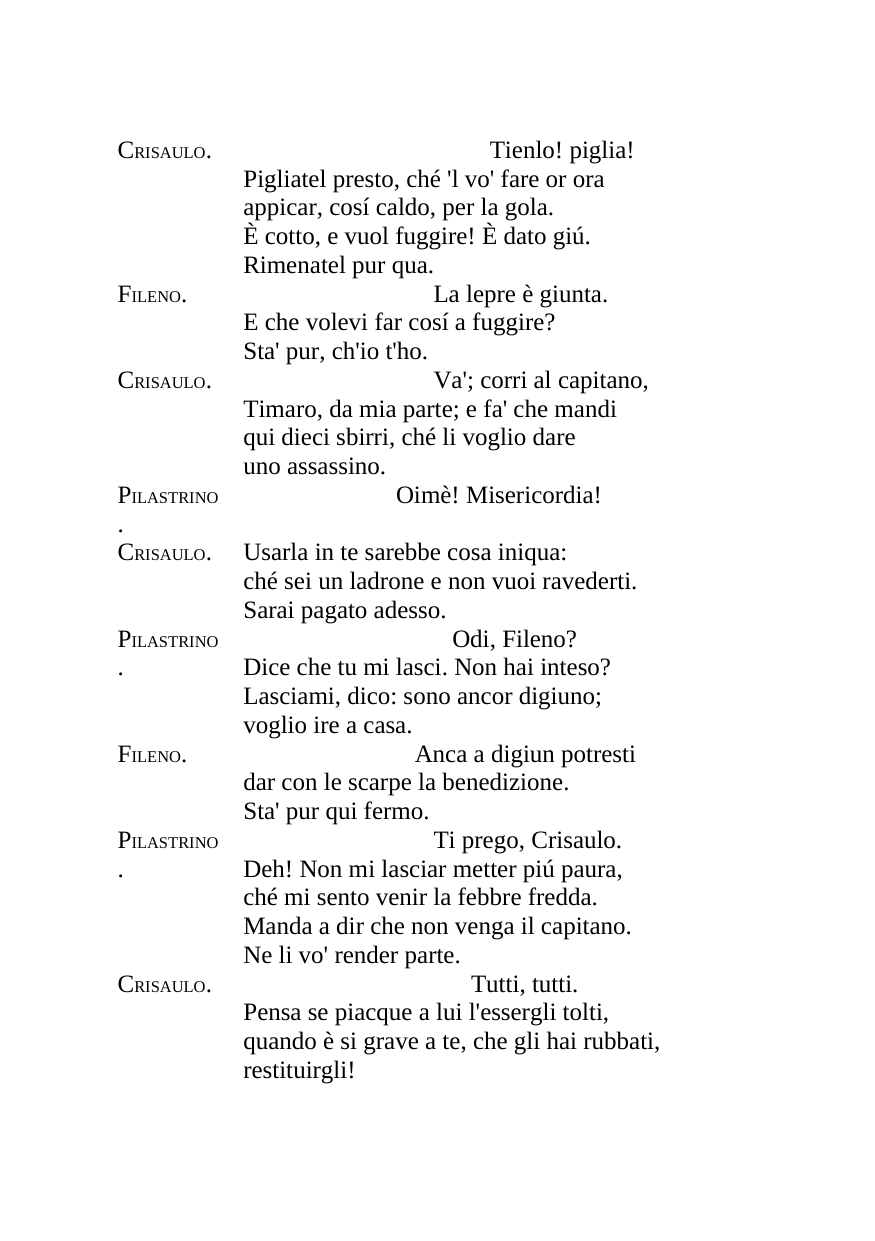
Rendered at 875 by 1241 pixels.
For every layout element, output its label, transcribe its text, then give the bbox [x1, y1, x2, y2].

table_cell La lepre è giunta. E che volevi far cosí a fuggire? Sta' pur, ch'io t'ho. [232, 279, 768, 365]
table_cell Odi, Fileno? Dice che tu mi lasci. Non hai inteso? Lasciami, dico: sono ancor digiuno; voglio ire a casa. [232, 624, 768, 739]
table_cell Crisaulo. [106, 365, 232, 480]
table_cell Crisaulo. [106, 135, 232, 279]
table_cell Usarla in te sarebbe cosa iniqua: ché sei un ladrone e non vuoi ravederti. Sarai pagato adesso. [232, 538, 768, 624]
table_cell Pilastrino. [106, 480, 232, 537]
table_cell Pilastrino. [106, 624, 232, 739]
table_cell Va'; corri al capitano, Timaro, da mia parte; e fa' che mandi qui dieci sbirri, ché li voglio dare uno assassino. [232, 365, 768, 480]
table_cell Ti prego, Crisaulo. Deh! Non mi lasciar metter piú paura, ché mi sento venir la febbre fredda. Manda a dir che non venga il capitano. Ne li vo' render parte. [232, 825, 768, 969]
table_cell Anca a digiun potresti dar con le scarpe la benedizione. Sta' pur qui fermo. [232, 739, 768, 825]
table_cell Crisaulo. [106, 969, 232, 1084]
table_cell Pilastrino. [106, 825, 232, 969]
table_cell Crisaulo. [106, 538, 232, 624]
table_cell Fileno. [106, 739, 232, 825]
table_cell Fileno. [106, 279, 232, 365]
table_cell Tienlo! piglia! Pigliatel presto, ché 'l vo' fare or ora appicar, cosí caldo, per la gola. È cotto, e vuol fuggire! È dato giú. Rimenatel pur qua. [232, 135, 768, 279]
table_cell Oimè! Misericordia! [232, 480, 768, 537]
table_cell Tutti, tutti. Pensa se piacque a lui l'essergli tolti, quando è si grave a te, che gli hai rubbati, restituirgli! [232, 969, 768, 1084]
